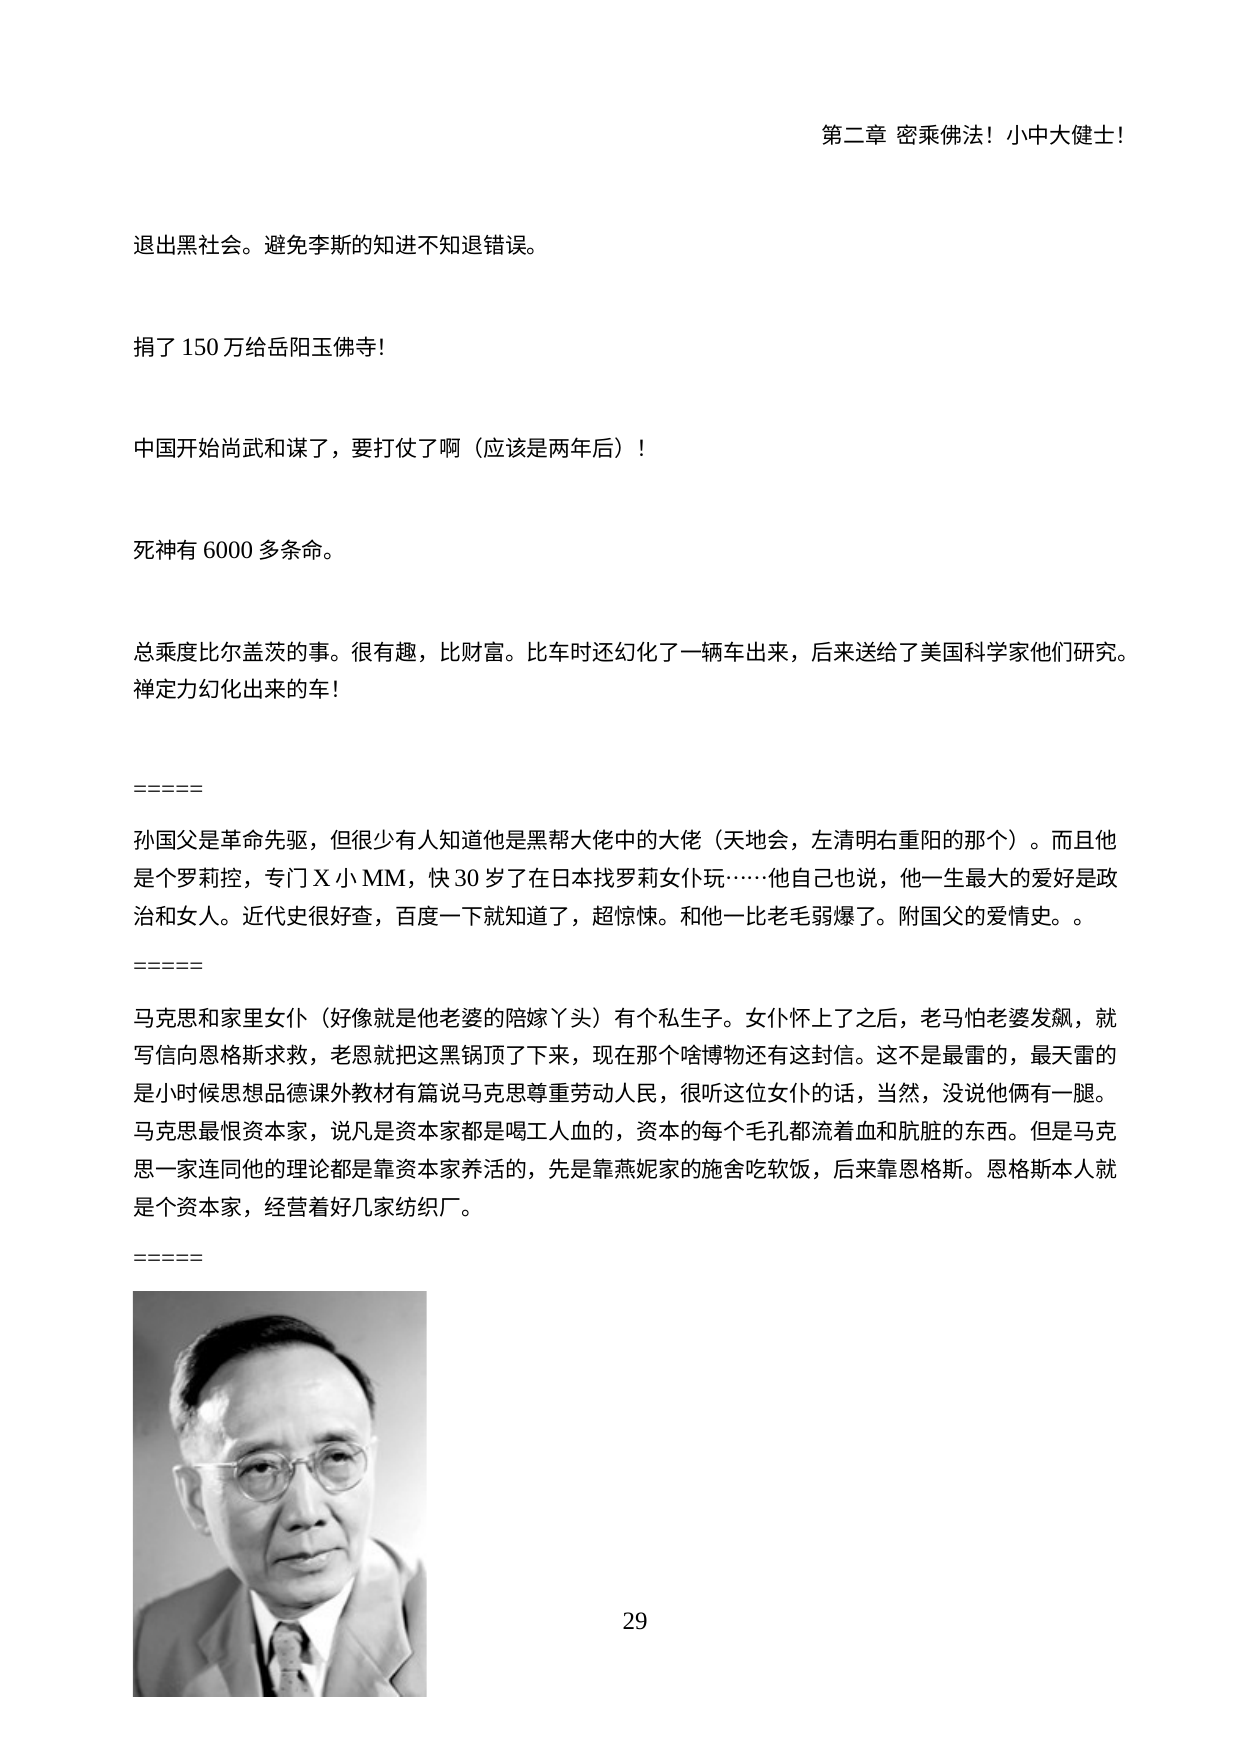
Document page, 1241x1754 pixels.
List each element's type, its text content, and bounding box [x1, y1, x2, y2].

text 孙国父是革命先驱，但很少有人知道他是黑帮大佬中的大佬（天地会，左清明右重阳的那个）。而且他是个罗莉控，专门X小MM，快30岁了在日本找罗莉女仆玩……他自己也说，他一生最大的爱好是政治和女人。近代史很好查，百度一下就知道了，超惊悚。和他一比老毛弱爆了。附国父的爱情史。。 [133, 823, 1137, 931]
text 死神有6000多条命。 [133, 533, 1137, 565]
text 马克思和家里女仆（好像就是他老婆的陪嫁丫头）有个私生子。女仆怀上了之后，老马怕老婆发飙，就写信向恩格斯求救，老恩就把这黑锅顶了下来，现在那个啥博物还有这封信。这不是最雷的，最天雷的是小时候思想品德课外教材有篇说马克思尊重劳动人民，很听这位女仆的话，当然，没说他俩有一腿。马克思最恨资本家，说凡是资本家都是喝工人血的，资本的每个毛孔都流着血和肮脏的东西。但是马克思一家连同他的理论都是靠资本家养活的，先是靠燕妮家的施舍吃软饭，后来靠恩格斯。恩格斯本人就是个资本家，经营着好几家纺织厂。 [133, 1001, 1137, 1222]
text 总乘度比尔盖茨的事。很有趣，比财富。比车时还幻化了一辆车出来，后来送给了美国科学家他们研究。禅定力幻化出来的车！ [133, 634, 1137, 704]
text 中国开始尚武和谋了，要打仗了啊（应该是两年后）！ [133, 431, 1137, 463]
text ===== [133, 951, 1137, 980]
picture [132, 1291, 427, 1697]
text ===== [133, 774, 1137, 803]
text 退出黑社会。避免李斯的知进不知退错误。 [133, 228, 1137, 260]
text 捐了150万给岳阳玉佛寺！ [133, 330, 1137, 362]
text ===== [133, 1243, 1137, 1271]
